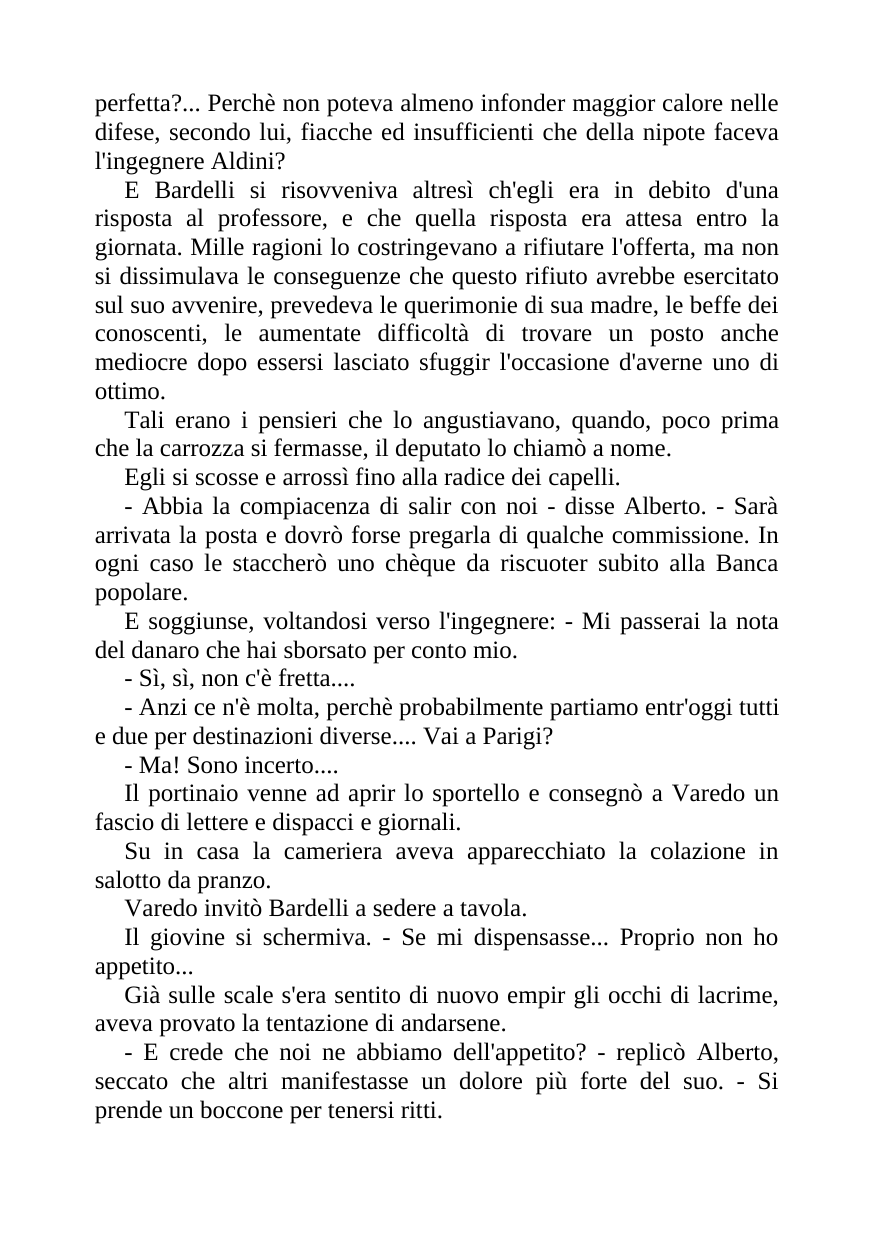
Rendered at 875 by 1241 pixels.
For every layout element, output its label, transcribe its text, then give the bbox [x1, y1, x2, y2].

text Il portinaio venne ad aprir lo sportello e consegnò a Varedo un fascio di lettere e dispacci e giornali. [94, 778, 779, 836]
text - E crede che noi ne abbiamo dell'appetito? - replicò Alberto, seccato che altri manifestasse un dolore più forte del suo. - Si prende un boccone per tenersi ritti. [94, 1037, 779, 1123]
text E soggiunse, voltandosi verso l'ingegnere: - Mi passerai la nota del danaro che hai sborsato per conto mio. [94, 606, 779, 663]
text Il giovine si schermiva. - Se mi dispensasse... Proprio non ho appetito... [94, 922, 779, 980]
text - Ma! Sono incerto.... [94, 750, 779, 778]
text Su in casa la cameriera aveva apparecchiato la colazione in salotto da pranzo. [94, 836, 779, 893]
text Già sulle scale s'era sentito di nuovo empir gli occhi di lacrime, aveva provato la tentazione di andarsene. [94, 980, 779, 1037]
text - Abbia la compiacenza di salir con noi - disse Alberto. - Sarà arrivata la posta e dovrò forse pregarla di qualche commissione. In ogni caso le staccherò uno chèque da riscuoter subito alla Banca popolare. [94, 491, 779, 606]
text Egli si scosse e arrossì fino alla radice dei capelli. [94, 462, 779, 491]
text E Bardelli si risovveniva altresì ch'egli era in debito d'una risposta al professore, e che quella risposta era attesa entro la giornata. Mille ragioni lo costringevano a rifiutare l'offerta, ma non si dissimulava le conseguenze che questo rifiuto avrebbe esercitato sul suo avvenire, prevedeva le querimonie di sua madre, le beffe dei conoscenti, le aumentate difficoltà di trovare un posto anche mediocre dopo essersi lasciato sfuggir l'occasione d'averne uno di ottimo. [94, 175, 779, 405]
text Varedo invitò Bardelli a sedere a tavola. [94, 893, 779, 922]
text Tali erano i pensieri che lo angustiavano, quando, poco prima che la carrozza si fermasse, il deputato lo chiamò a nome. [94, 405, 779, 462]
text perfetta?... Perchè non poteva almeno infonder maggior calore nelle difese, secondo lui, fiacche ed insufficienti che della nipote faceva l'ingegnere Aldini? [94, 88, 779, 175]
text - Anzi ce n'è molta, perchè probabilmente partiamo entr'oggi tutti e due per destinazioni diverse.... Vai a Parigi? [94, 692, 779, 750]
text - Sì, sì, non c'è fretta.... [94, 663, 779, 692]
